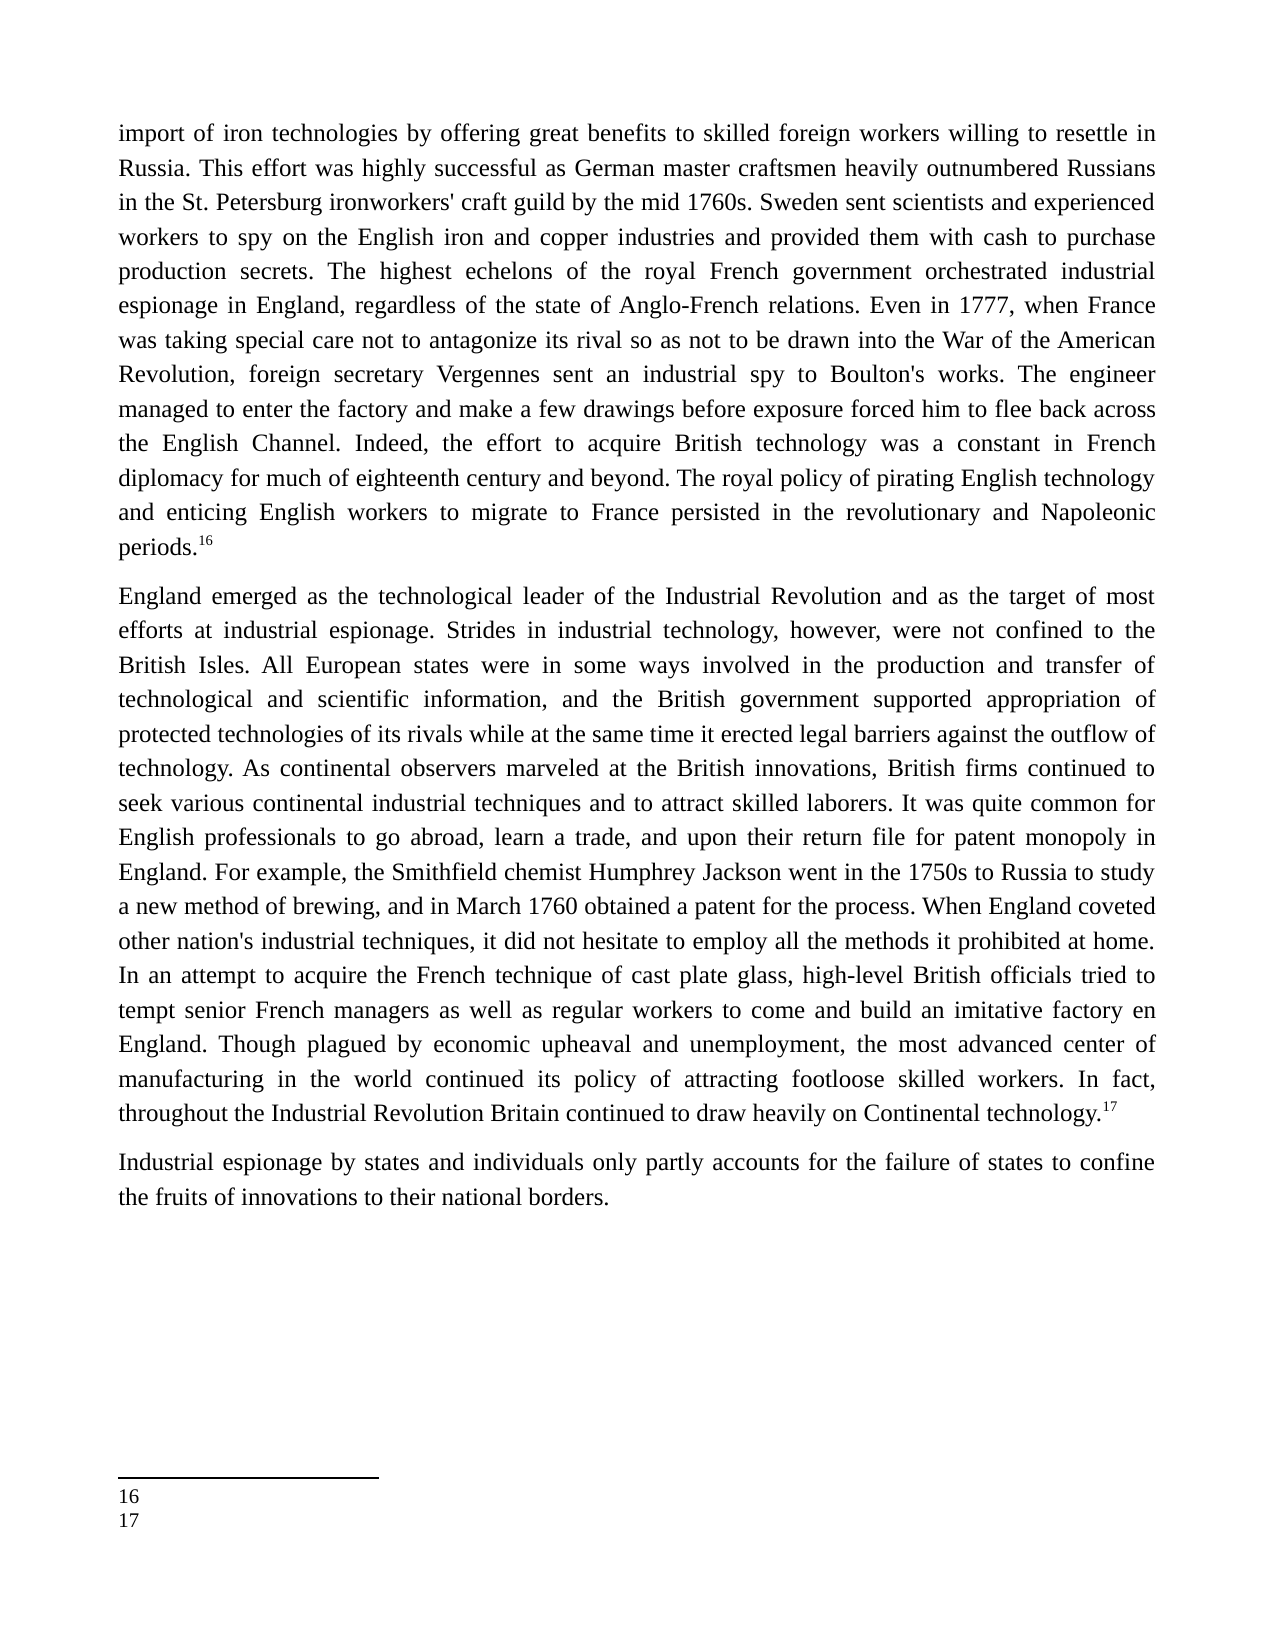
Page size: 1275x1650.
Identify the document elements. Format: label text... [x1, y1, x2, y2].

text import of iron technologies by offering great benefits to skilled foreign workers willing to resettle in Russia. This effort was highly successful as German master craftsmen heavily outnumbered Russians in the St. Petersburg ironworkers' craft guild by the mid 1760s. Sweden sent scientists and experienced workers to spy on the English iron and copper industries and provided them with cash to purchase production secrets. The highest echelons of the royal French government orchestrated industrial espionage in England, regardless of the state of Anglo-French relations. Even in 1777, when France was taking special care not to antagonize its rival so as not to be drawn into the War of the American Revolution, foreign secretary Vergennes sent an industrial spy to Boulton's works. The engineer managed to enter the factory and make a few drawings before exposure forced him to flee back across the English Channel. Indeed, the effort to acquire British technology was a constant in French diplomacy for much of eighteenth century and beyond. The royal policy of pirating English technology and enticing English workers to migrate to France persisted in the revolutionary and Napoleonic periods. [118, 118, 1157, 561]
text England emerged as the technological leader of the Industrial Revolution and as the target of most efforts at industrial espionage. Strides in industrial technology, however, were not confined to the British Isles. All European states were in some ways involved in the production and transfer of technological and scientific information, and the British government supported appropriation of protected technologies of its rivals while at the same time it erected legal barriers against the outflow of technology. As continental observers marveled at the British innovations, British firms continued to seek various continental industrial techniques and to attract skilled laborers. It was quite common for English professionals to go abroad, learn a trade, and upon their return file for patent monopoly in England. For example, the Smithfield chemist Humphrey Jackson went in the 1750s to Russia to study a new method of brewing, and in March 1760 obtained a patent for the process. When England coveted other nation's industrial techniques, it did not hesitate to employ all the methods it prohibited at home. In an attempt to acquire the French technique of cast plate glass, high-level British officials tried to tempt senior French managers as well as regular workers to come and build an imitative factory en England. Though plagued by economic upheaval and unemployment, the most advanced center of manufacturing in the world continued its policy of attracting footloose skilled workers. In fact, throughout the Industrial Revolution Britain continued to draw heavily on Continental technology. [118, 581, 1157, 1127]
text Industrial espionage by states and individuals only partly accounts for the failure of states to confine the fruits of innovations to their national borders. [118, 1147, 1157, 1210]
